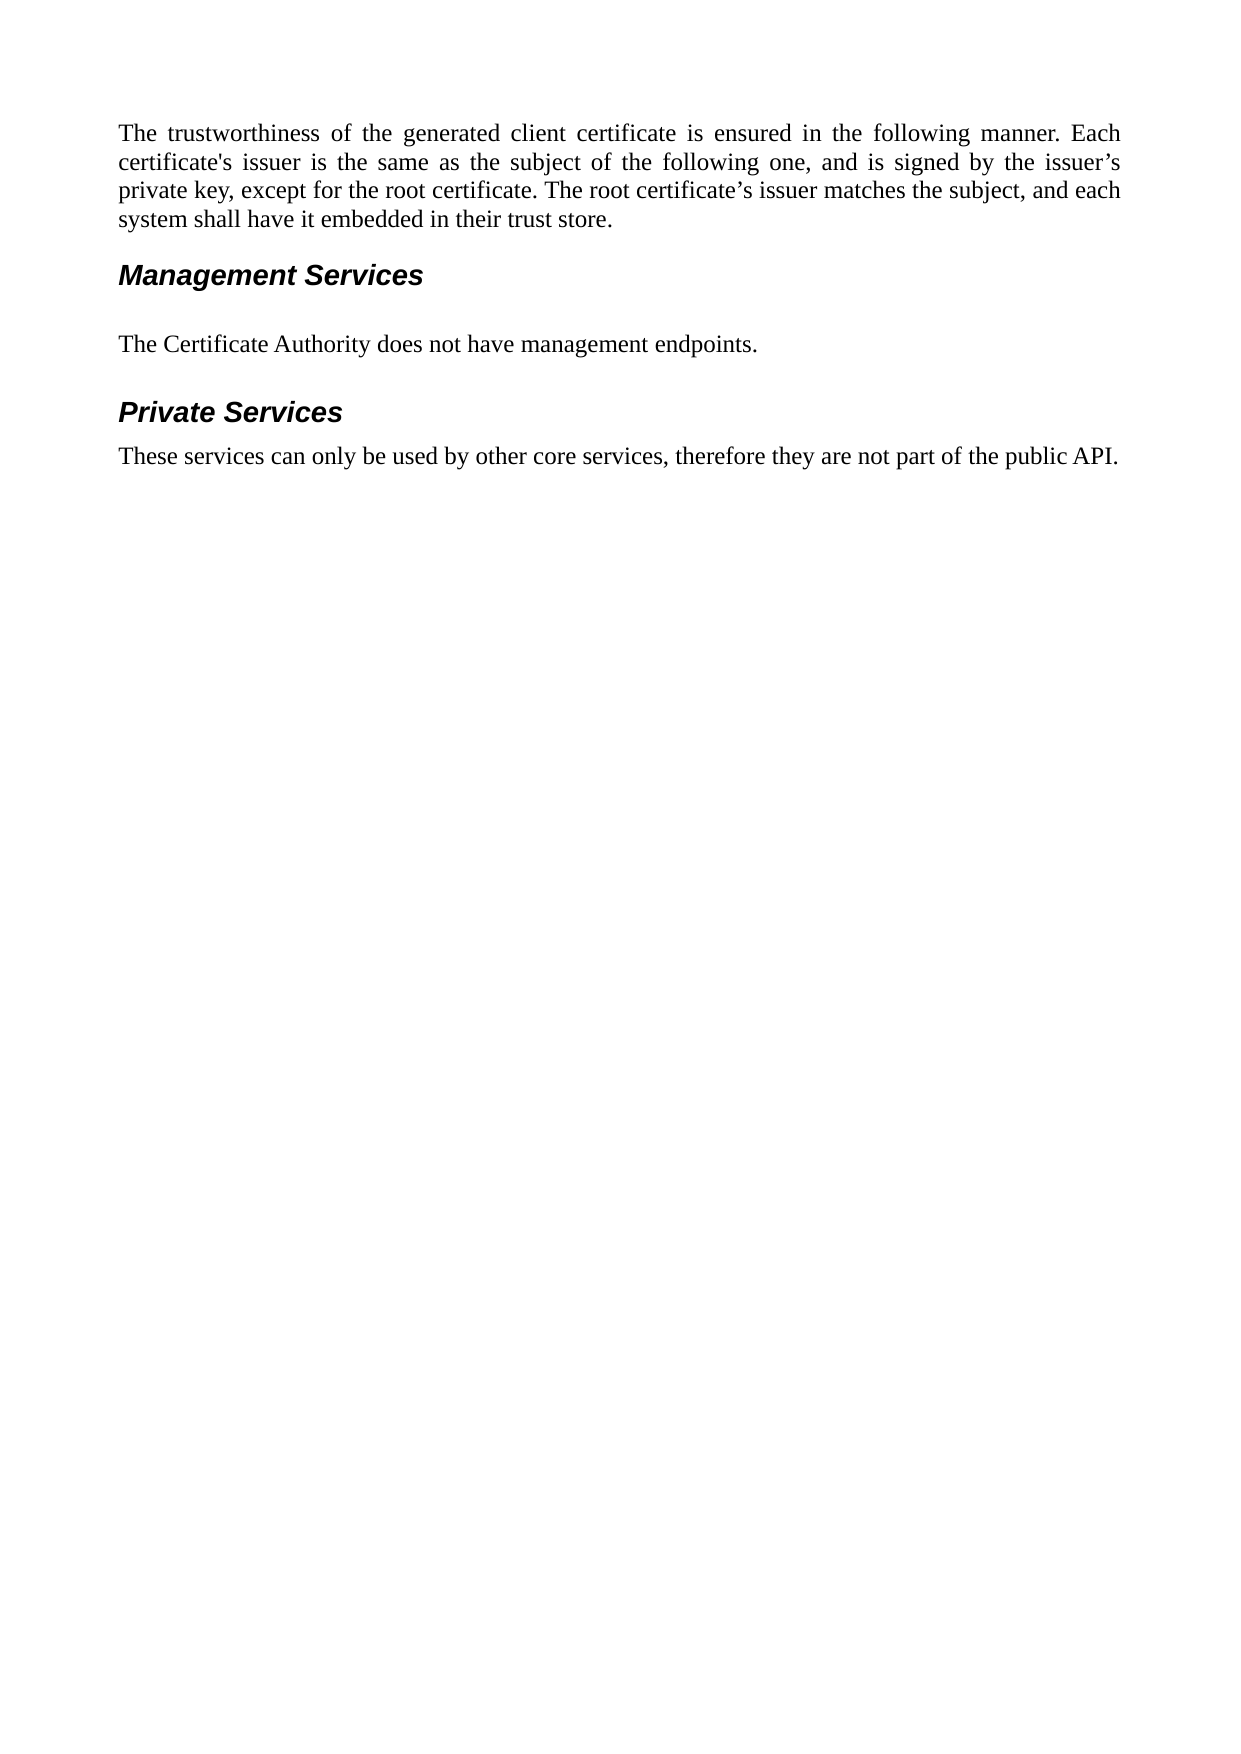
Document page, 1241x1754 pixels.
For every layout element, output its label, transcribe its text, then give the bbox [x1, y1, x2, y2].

text These services can only be used by other core services, therefore they are not part of the public API. [118, 441, 1122, 470]
text The trustworthiness of the generated client certificate is ensured in the following manner. Each certificate's issuer is the same as the subject of the following one, and is signed by the issuer’s private key, except for the root certificate. The root certificate’s issuer matches the subject, and each system shall have it embedded in their trust store. [118, 118, 1122, 233]
subtitle Private Services [118, 395, 1122, 429]
subtitle The Certificate Authority does not have management endpoints. [118, 329, 1122, 358]
subtitle Management Services [118, 258, 1122, 292]
